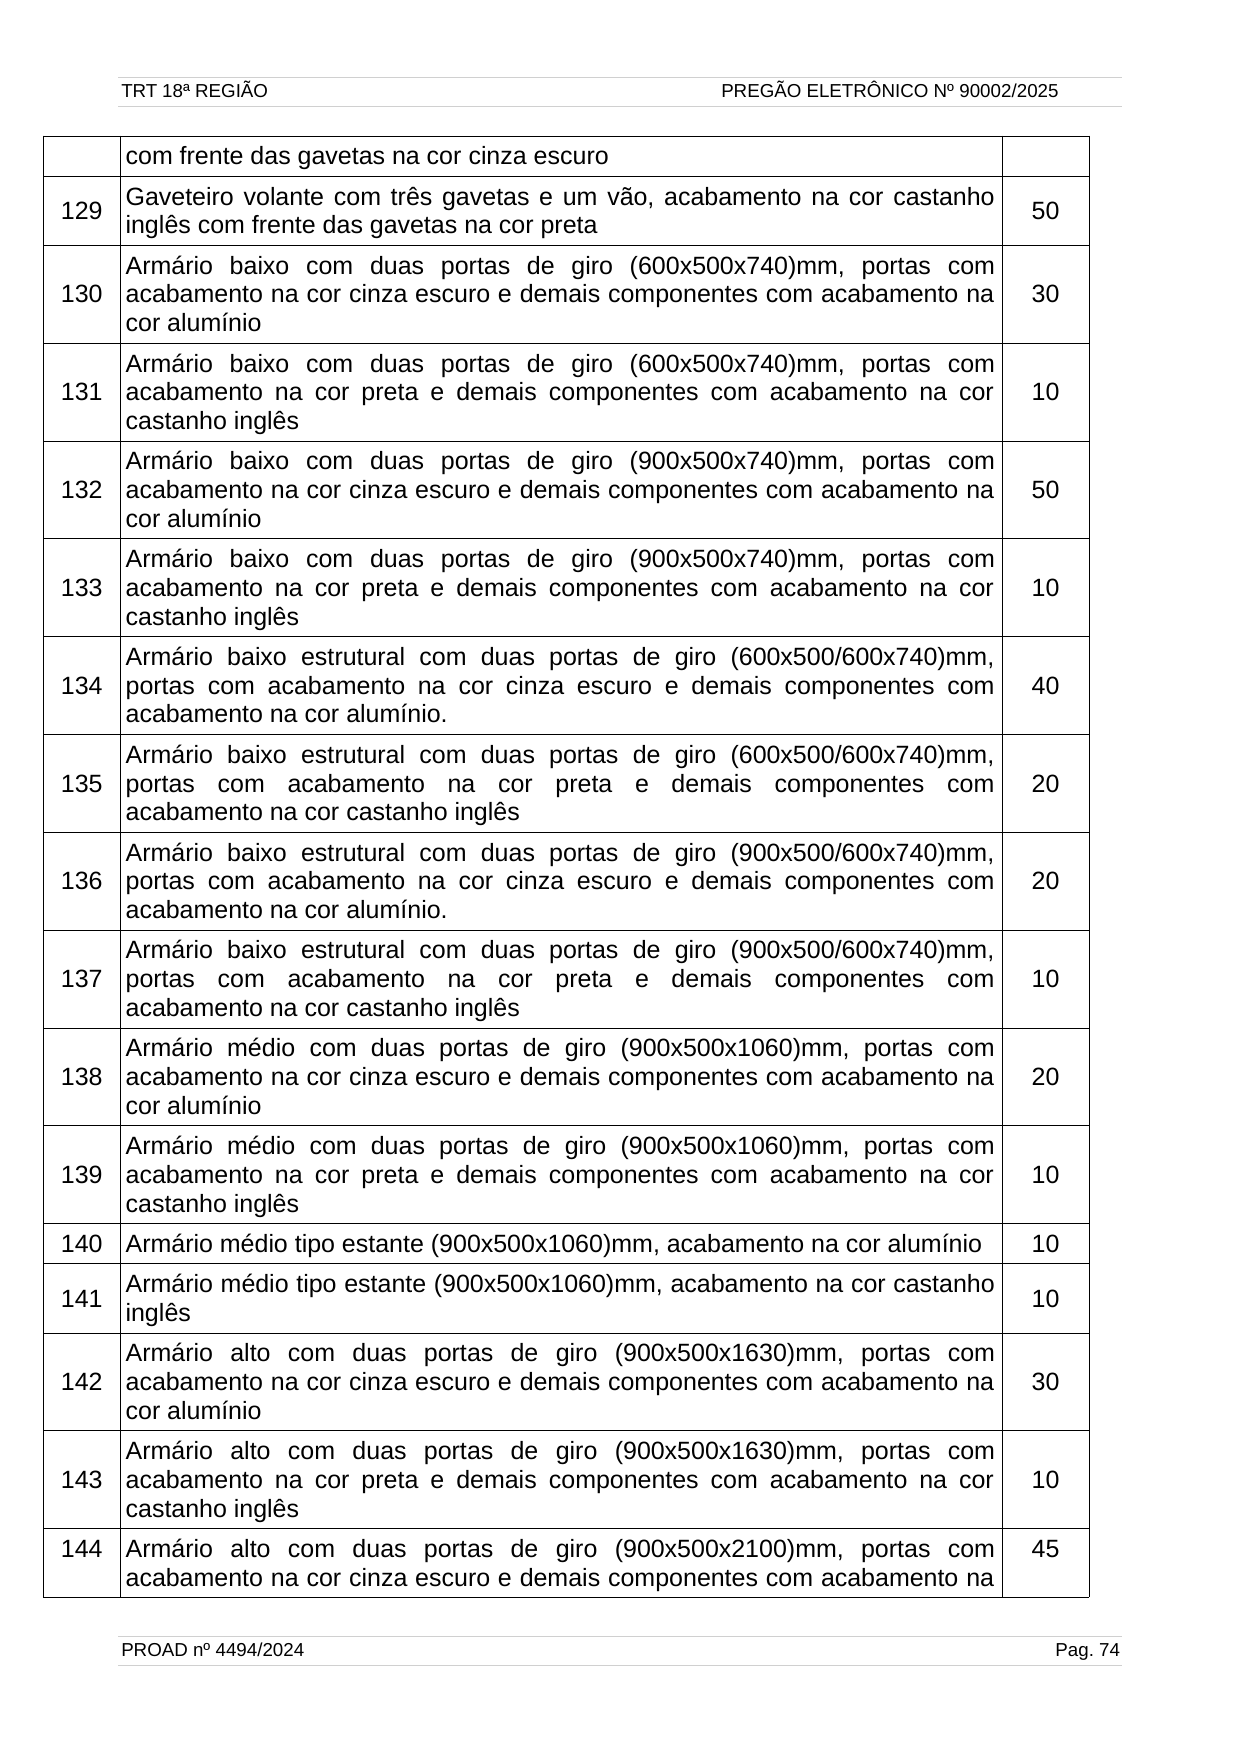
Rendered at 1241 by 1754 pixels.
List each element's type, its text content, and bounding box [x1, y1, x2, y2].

table_cell 10 [1003, 1431, 1089, 1528]
table_cell Armário baixo estrutural com duas portas de giro (900x500/600x740)mm, portas com acabamento na cor cinza escuro e demais componentes com acabamento na cor alumínio. [121, 833, 1002, 929]
table_cell Armário baixo com duas portas de giro (900x500x740)mm, portas com acabamento na cor cinza escuro e demais componentes com acabamento na cor alumínio [121, 442, 1002, 538]
table_cell 131 [44, 344, 120, 441]
table_cell com frente das gavetas na cor cinza escuro [121, 137, 1002, 176]
table_cell 10 [1003, 1264, 1089, 1332]
table_cell 30 [1003, 246, 1089, 343]
table_cell 50 [1003, 442, 1089, 538]
table_cell Armário baixo com duas portas de giro (600x500x740)mm, portas com acabamento na cor preta e demais componentes com acabamento na cor castanho inglês [121, 344, 1002, 441]
table_cell Armário médio com duas portas de giro (900x500x1060)mm, portas com acabamento na cor cinza escuro e demais componentes com acabamento na cor alumínio [121, 1029, 1002, 1125]
table_cell Armário alto com duas portas de giro (900x500x2100)mm, portas com acabamento na cor cinza escuro e demais componentes com acabamento na [121, 1529, 1002, 1597]
table_cell 40 [1003, 637, 1089, 734]
table_cell Armário baixo estrutural com duas portas de giro (600x500/600x740)mm, portas com acabamento na cor cinza escuro e demais componentes com acabamento na cor alumínio. [121, 637, 1002, 734]
table_cell Gaveteiro volante com três gavetas e um vão, acabamento na cor castanho inglês com frente das gavetas na cor preta [121, 177, 1002, 245]
table_cell Armário baixo estrutural com duas portas de giro (900x500/600x740)mm, portas com acabamento na cor preta e demais componentes com acabamento na cor castanho inglês [121, 931, 1002, 1027]
table_cell 141 [44, 1264, 120, 1332]
table_cell 10 [1003, 1126, 1089, 1223]
table_cell 10 [1003, 1224, 1089, 1263]
table_cell Armário alto com duas portas de giro (900x500x1630)mm, portas com acabamento na cor cinza escuro e demais componentes com acabamento na cor alumínio [121, 1334, 1002, 1430]
table_cell 10 [1003, 931, 1089, 1027]
table_cell 20 [1003, 1029, 1089, 1125]
table_cell 20 [1003, 833, 1089, 929]
table_cell 30 [1003, 1334, 1089, 1430]
table_cell 137 [44, 931, 120, 1027]
table_cell 135 [44, 735, 120, 832]
table_cell 136 [44, 833, 120, 929]
table_cell 132 [44, 442, 120, 538]
table_cell 133 [44, 539, 120, 636]
table_cell 10 [1003, 539, 1089, 636]
table_cell Armário alto com duas portas de giro (900x500x1630)mm, portas com acabamento na cor preta e demais componentes com acabamento na cor castanho inglês [121, 1431, 1002, 1528]
table_cell 140 [44, 1224, 120, 1263]
table_cell Armário baixo com duas portas de giro (600x500x740)mm, portas com acabamento na cor cinza escuro e demais componentes com acabamento na cor alumínio [121, 246, 1002, 343]
table_cell 10 [1003, 344, 1089, 441]
table_cell Armário médio com duas portas de giro (900x500x1060)mm, portas com acabamento na cor preta e demais componentes com acabamento na cor castanho inglês [121, 1126, 1002, 1223]
table_cell 45 [1003, 1529, 1089, 1597]
table_cell Armário baixo com duas portas de giro (900x500x740)mm, portas com acabamento na cor preta e demais componentes com acabamento na cor castanho inglês [121, 539, 1002, 636]
table_cell 50 [1003, 177, 1089, 245]
table_cell 129 [44, 177, 120, 245]
table_cell 138 [44, 1029, 120, 1125]
table_cell [44, 137, 120, 176]
table_cell Armário baixo estrutural com duas portas de giro (600x500/600x740)mm, portas com acabamento na cor preta e demais componentes com acabamento na cor castanho inglês [121, 735, 1002, 832]
table_cell Armário médio tipo estante (900x500x1060)mm, acabamento na cor alumínio [121, 1224, 1002, 1263]
table_cell 134 [44, 637, 120, 734]
table_cell 143 [44, 1431, 120, 1528]
table_cell 144 [44, 1529, 120, 1597]
table_cell 20 [1003, 735, 1089, 832]
table_cell 130 [44, 246, 120, 343]
table_cell 139 [44, 1126, 120, 1223]
table_cell Armário médio tipo estante (900x500x1060)mm, acabamento na cor castanho inglês [121, 1264, 1002, 1332]
table_cell 142 [44, 1334, 120, 1430]
table_cell [1003, 137, 1089, 176]
